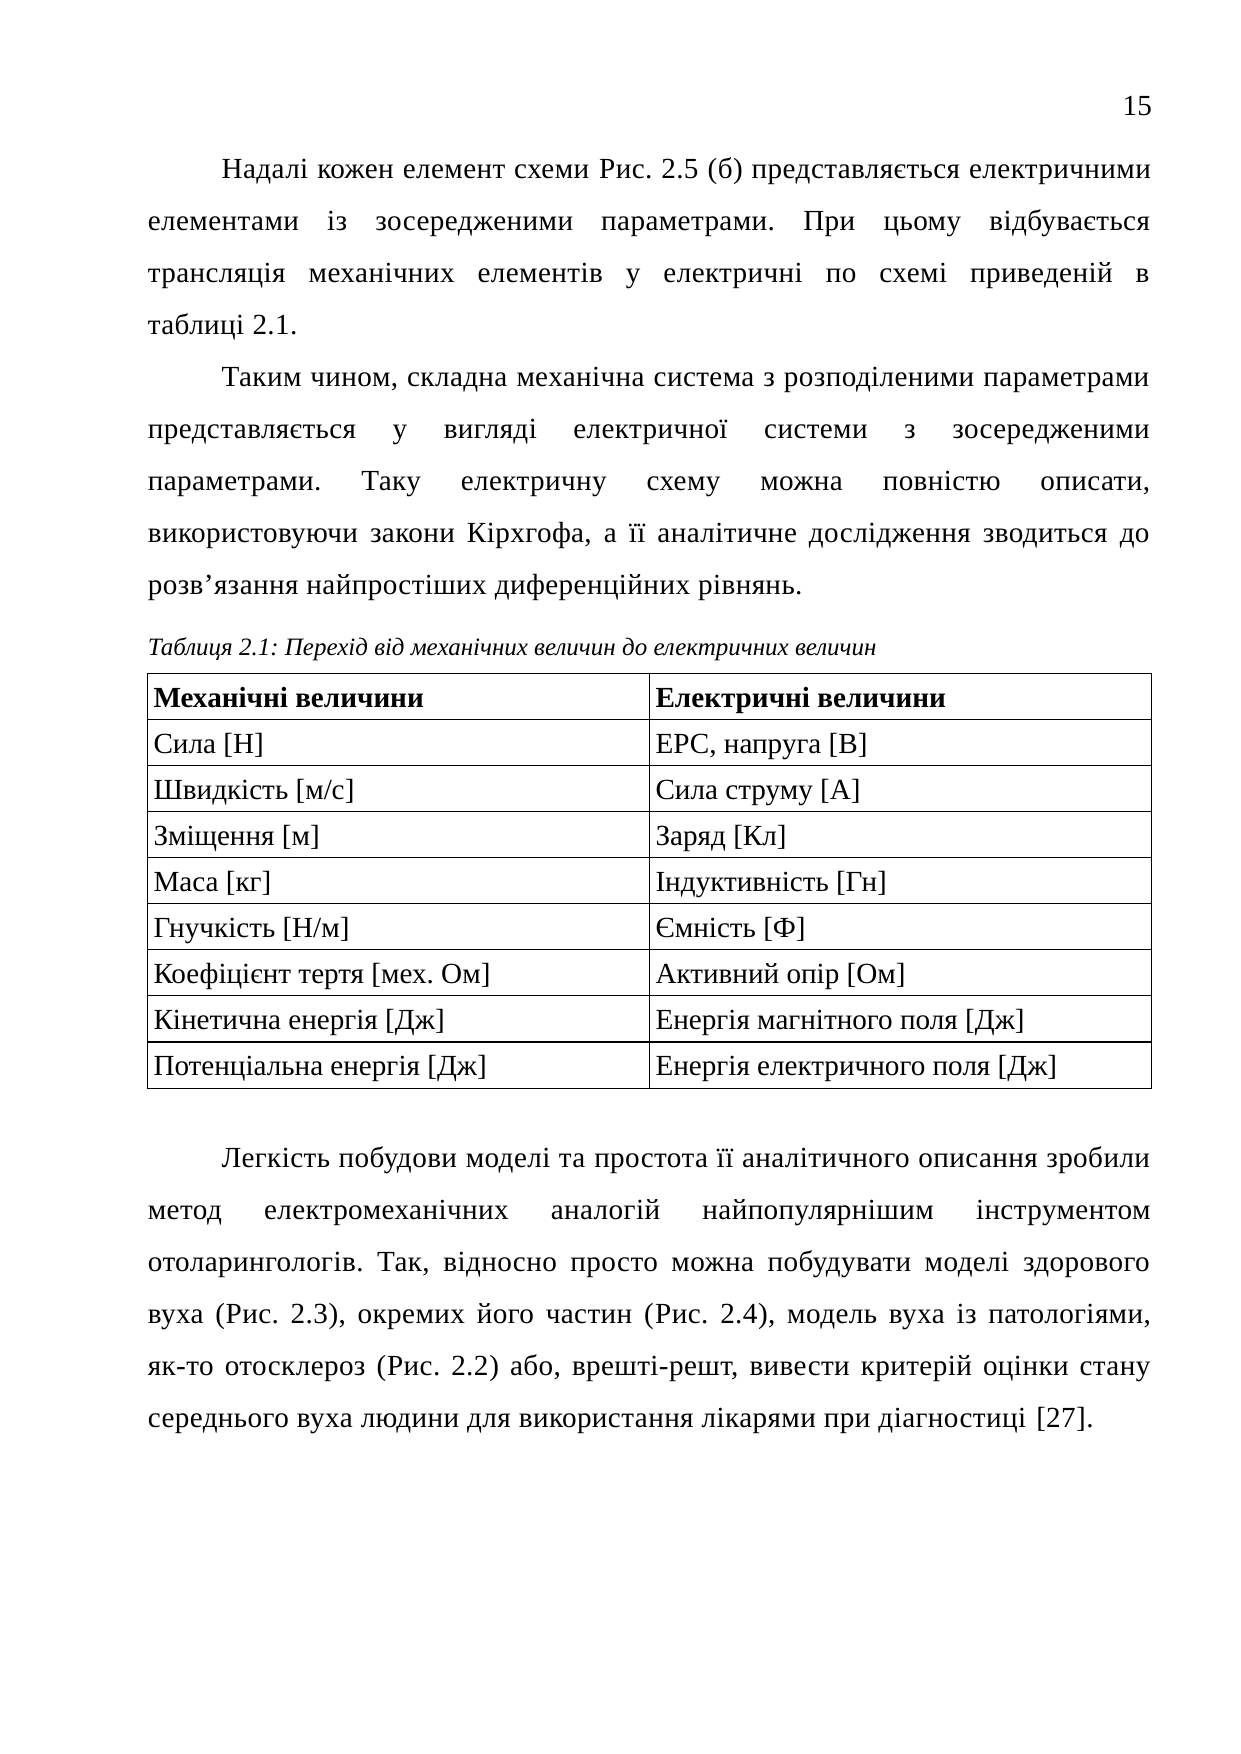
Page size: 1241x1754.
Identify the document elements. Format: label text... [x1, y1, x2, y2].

table_cell Заряд [Кл] [650, 812, 1151, 857]
table_cell ЕРС, напруга [В] [650, 720, 1151, 765]
table_header Електричні величини [650, 674, 1151, 719]
table_cell Сила [Н] [148, 720, 649, 765]
text Таким чином, складна механічна система з розподіленими параметрами представляється у вигляді електричної системи з зосередженими параметрами. Таку електричну схему можна повністю описати, використовуючи закони Кірхгофа, а її аналітичне дослідження зводиться до розв’язання найпростіших диференційних рівнянь. [148, 359, 1152, 601]
table_cell Сила струму [А] [650, 766, 1151, 811]
text Легкість побудови моделі та простота її аналітичного описання зробили метод електромеханічних аналогій найпопулярнішим інструментом отоларингологів. Так, відносно просто можна побудувати моделі здорового вуха (Рис. 2.3), окремих його частин (Рис. 2.4), модель вуха із патологіями, як-то отосклероз (Рис. 2.2) або, врешті-решт, вивести критерій оцінки стану середнього вуха людини для використання лікарями при діагностиці [27]. [148, 1141, 1152, 1434]
table_cell Кінетична енергія [Дж] [148, 996, 649, 1041]
table_cell Зміщення [м] [148, 812, 649, 857]
text Таблиця 2.1: Перехід від механічних величин до електричних величин [148, 632, 1152, 661]
table_cell Енергія магнітного поля [Дж] [650, 996, 1151, 1041]
table_cell Індуктивність [Гн] [650, 858, 1151, 903]
table_cell Швидкість [м/с] [148, 766, 649, 811]
table_cell Активний опір [Ом] [650, 950, 1151, 995]
table_cell Ємність [Ф] [650, 904, 1151, 949]
text Надалі кожен елемент схеми Рис. 2.5 (б) представляється електричними елементами із зосередженими параметрами. При цьому відбувається трансляція механічних елементів у електричні по схемі приведеній в таблиці 2.1. [148, 152, 1152, 341]
table_header Механічні величини [148, 674, 649, 719]
table_cell Маса [кг] [148, 858, 649, 903]
table_cell Коефіцієнт тертя [мех. Ом] [148, 950, 649, 995]
table_cell Гнучкість [Н/м] [148, 904, 649, 949]
table_cell Енергія електричного поля [Дж] [650, 1043, 1151, 1087]
table_cell Потенціальна енергія [Дж] [148, 1043, 649, 1087]
